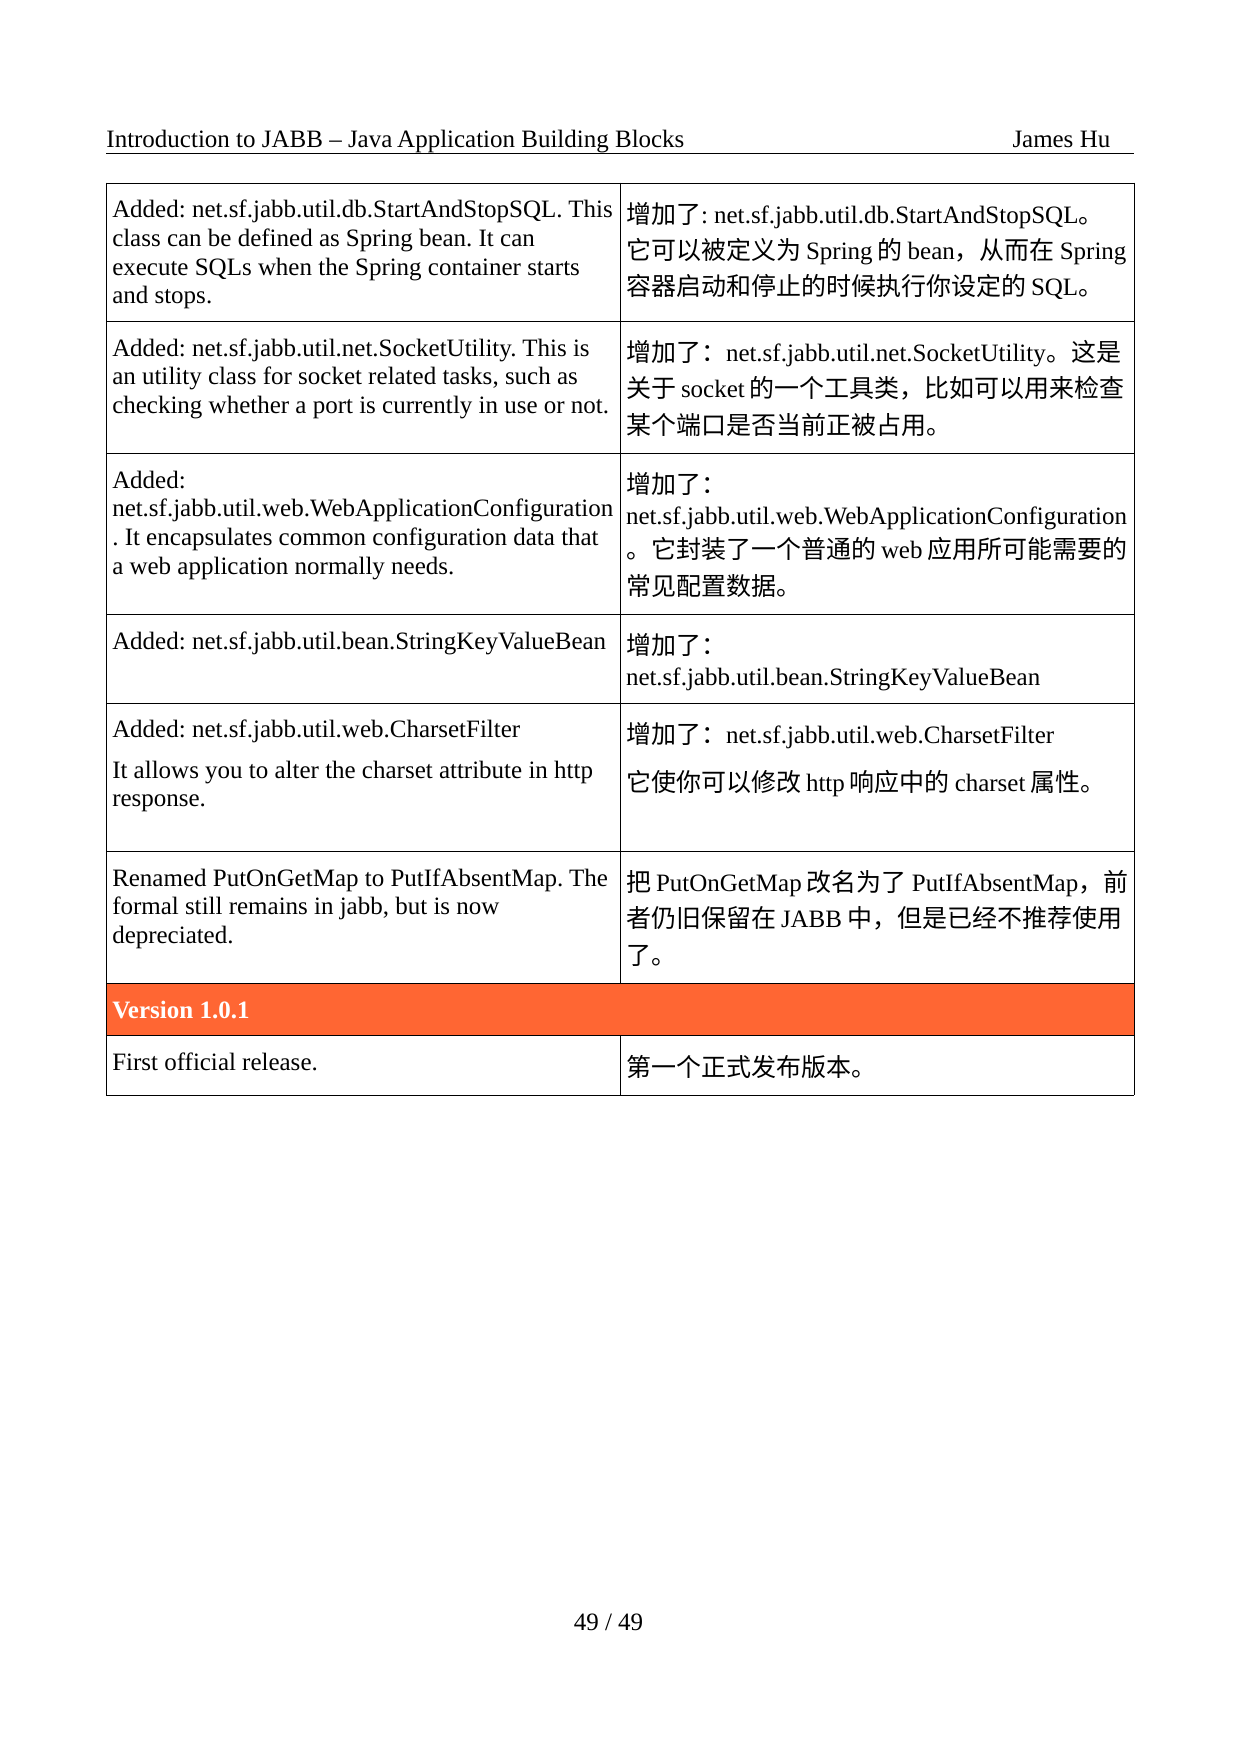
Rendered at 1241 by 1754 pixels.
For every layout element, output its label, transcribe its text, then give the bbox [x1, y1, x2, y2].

table_cell Added: net.sf.jabb.util.web.WebApplicationConfiguration. It encapsulates common configuration data that a web application normally needs. [107, 454, 620, 614]
table_cell Added: net.sf.jabb.util.net.SocketUtility. This is an utility class for socket related tasks, such as checking whether a port is currently in use or not. [107, 322, 620, 453]
table_cell 第一个正式发布版本。 [621, 1036, 1134, 1095]
table_cell 增加了: net.sf.jabb.util.db.StartAndStopSQL。它可以被定义为Spring的bean，从而在Spring容器启动和停止的时候执行你设定的SQL。 [621, 184, 1134, 321]
table_cell 增加了：net.sf.jabb.util.net.SocketUtility。这是关于socket的一个工具类，比如可以用来检查某个端口是否当前正被占用。 [621, 322, 1134, 453]
table_cell 增加了：net.sf.jabb.util.web.CharsetFilter 它使你可以修改http响应中的charset属性。 [621, 704, 1134, 851]
table_cell 把PutOnGetMap改名为了PutIfAbsentMap，前者仍旧保留在JABB中，但是已经不推荐使用了。 [621, 852, 1134, 983]
table_cell Renamed PutOnGetMap to PutIfAbsentMap. The formal still remains in jabb, but is now depreciated. [107, 852, 620, 983]
table_cell 增加了：net.sf.jabb.util.bean.StringKeyValueBean [621, 615, 1134, 702]
table_cell Version 1.0.1 [107, 984, 1134, 1035]
table_cell Added: net.sf.jabb.util.web.CharsetFilter It allows you to alter the charset attribute in http response. [107, 704, 620, 851]
table_cell 增加了： net.sf.jabb.util.web.WebApplicationConfiguration。它封装了一个普通的web应用所可能需要的常见配置数据。 [621, 454, 1134, 614]
table_cell Added: net.sf.jabb.util.bean.StringKeyValueBean [107, 615, 620, 702]
table_cell First official release. [107, 1036, 620, 1095]
table_cell Added: net.sf.jabb.util.db.StartAndStopSQL. This class can be defined as Spring bean. It can execute SQLs when the Spring container starts and stops. [107, 184, 620, 321]
